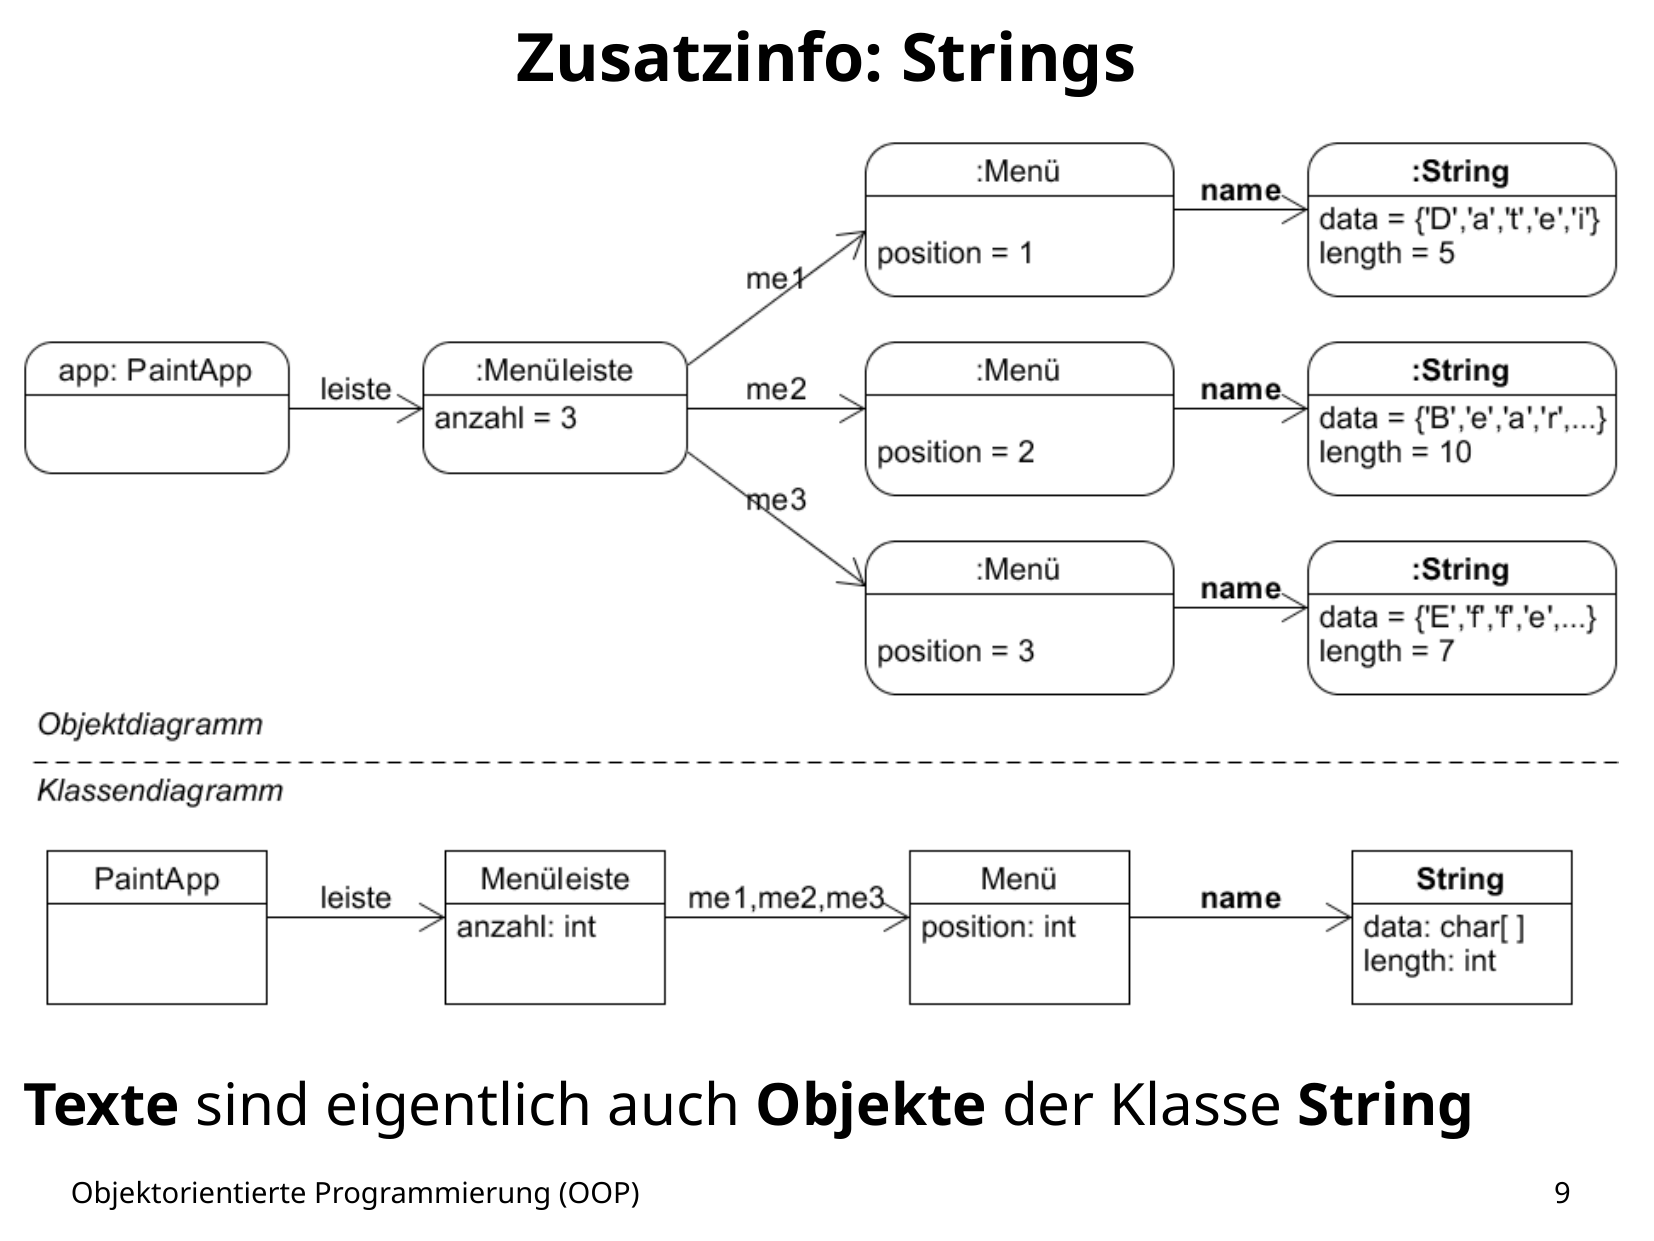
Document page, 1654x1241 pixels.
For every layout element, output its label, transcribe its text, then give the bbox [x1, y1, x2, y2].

picture [23, 141, 1619, 1007]
list Texte sind eigentlich auch Objekte der Klasse String [23, 1062, 1642, 1146]
title Zusatzinfo: Strings [0, 5, 1654, 107]
